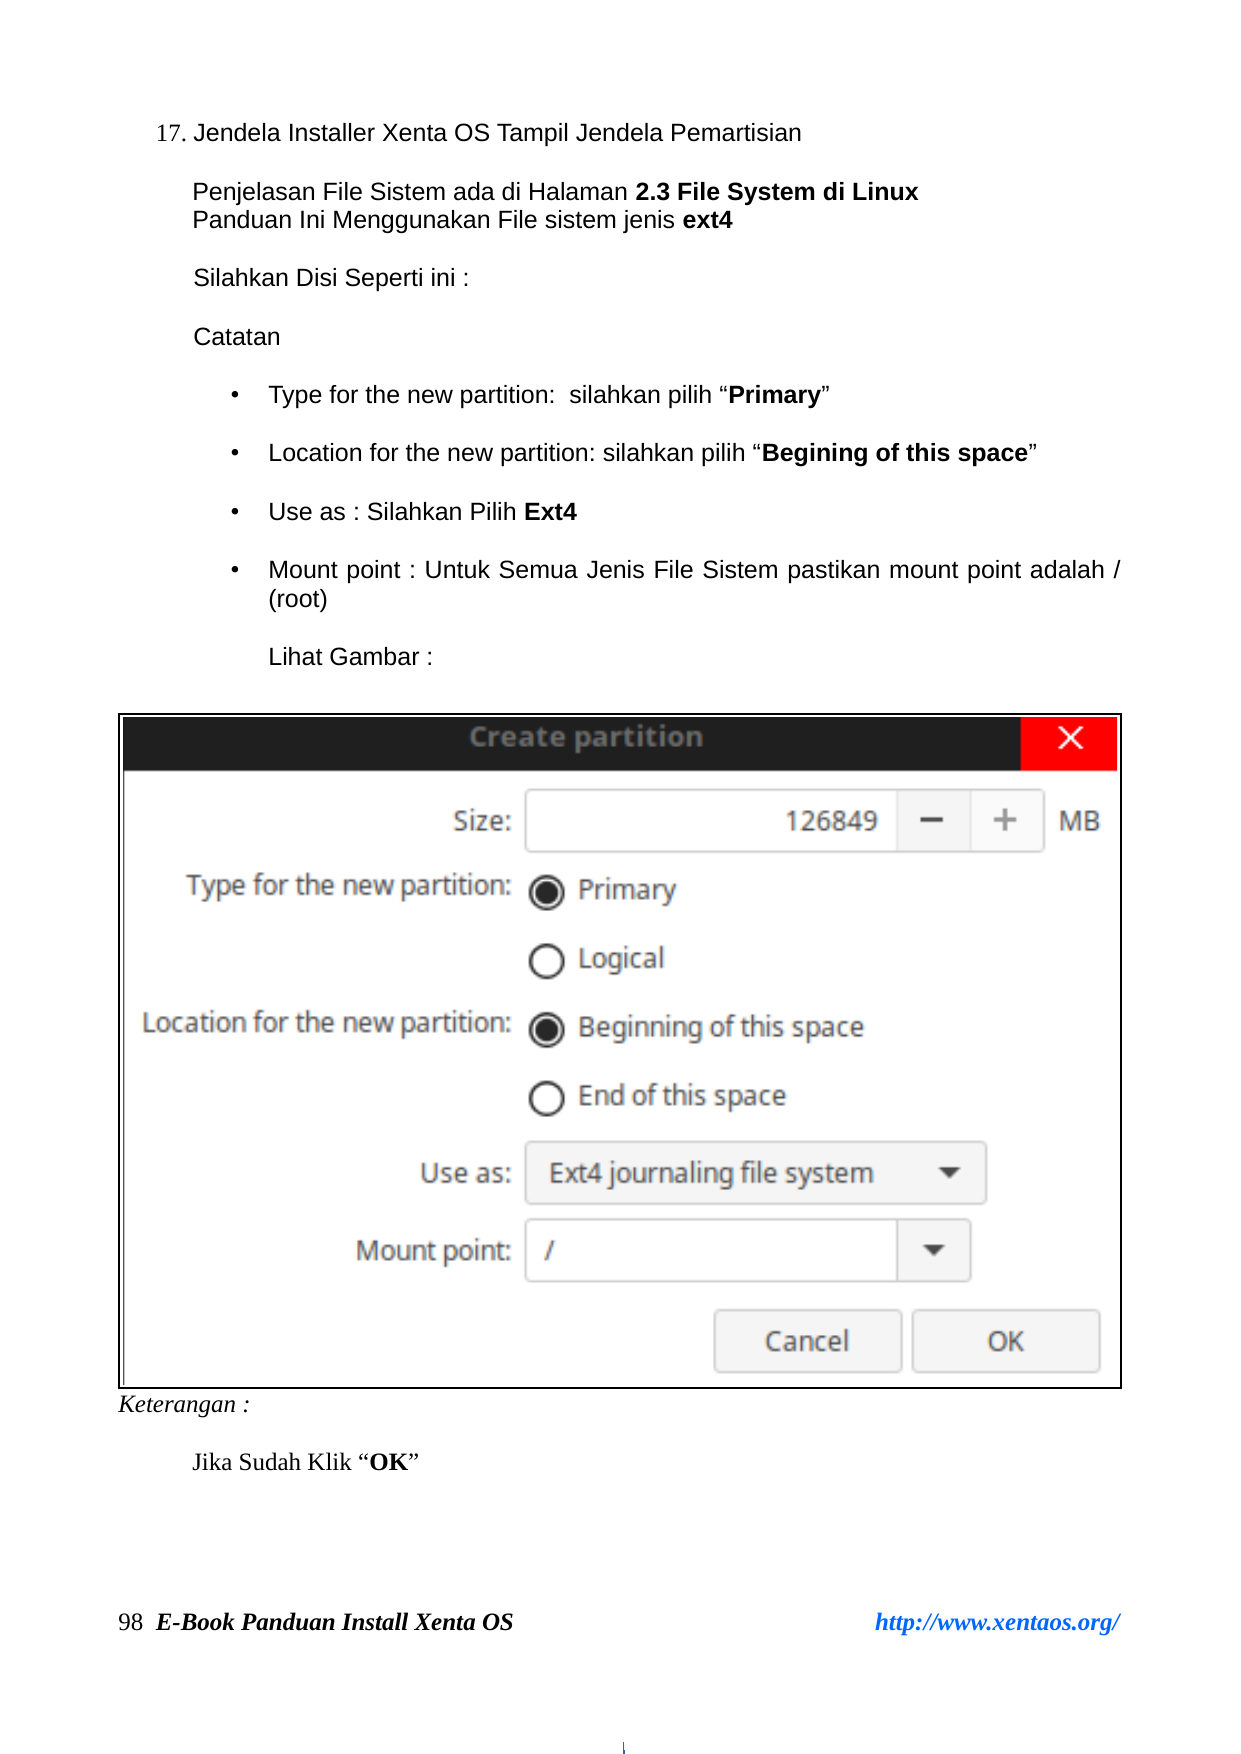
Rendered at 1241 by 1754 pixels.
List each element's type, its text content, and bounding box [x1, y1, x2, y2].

picture [123, 717, 1118, 1385]
text Penjelasan File Sistem ada di Halaman 2.3 File System di Linux [118, 176, 1122, 205]
list Use as : Silahkan Pilih Ext4 [231, 497, 1122, 525]
list Silahkan Disi Seperti ini : [156, 263, 1122, 292]
list Lihat Gambar : [231, 642, 1122, 671]
list Mount point : Untuk Semua Jenis File Sistem pastikan mount point adalah / (root) [231, 555, 1122, 612]
text Keterangan : [118, 1389, 1122, 1418]
text Panduan Ini Menggunakan File sistem jenis ext4 [118, 205, 1122, 234]
list Catatan [156, 322, 1122, 350]
text Jika Sudah Klik “OK” [118, 1447, 1122, 1475]
list Location for the new partition: silahkan pilih “Begining of this space” [231, 438, 1122, 467]
text [120, 715, 1120, 1387]
list Jendela Installer Xenta OS Tampil Jendela Pemartisian [156, 118, 1122, 147]
list Type for the new partition: silahkan pilih “Primary” [231, 380, 1122, 409]
